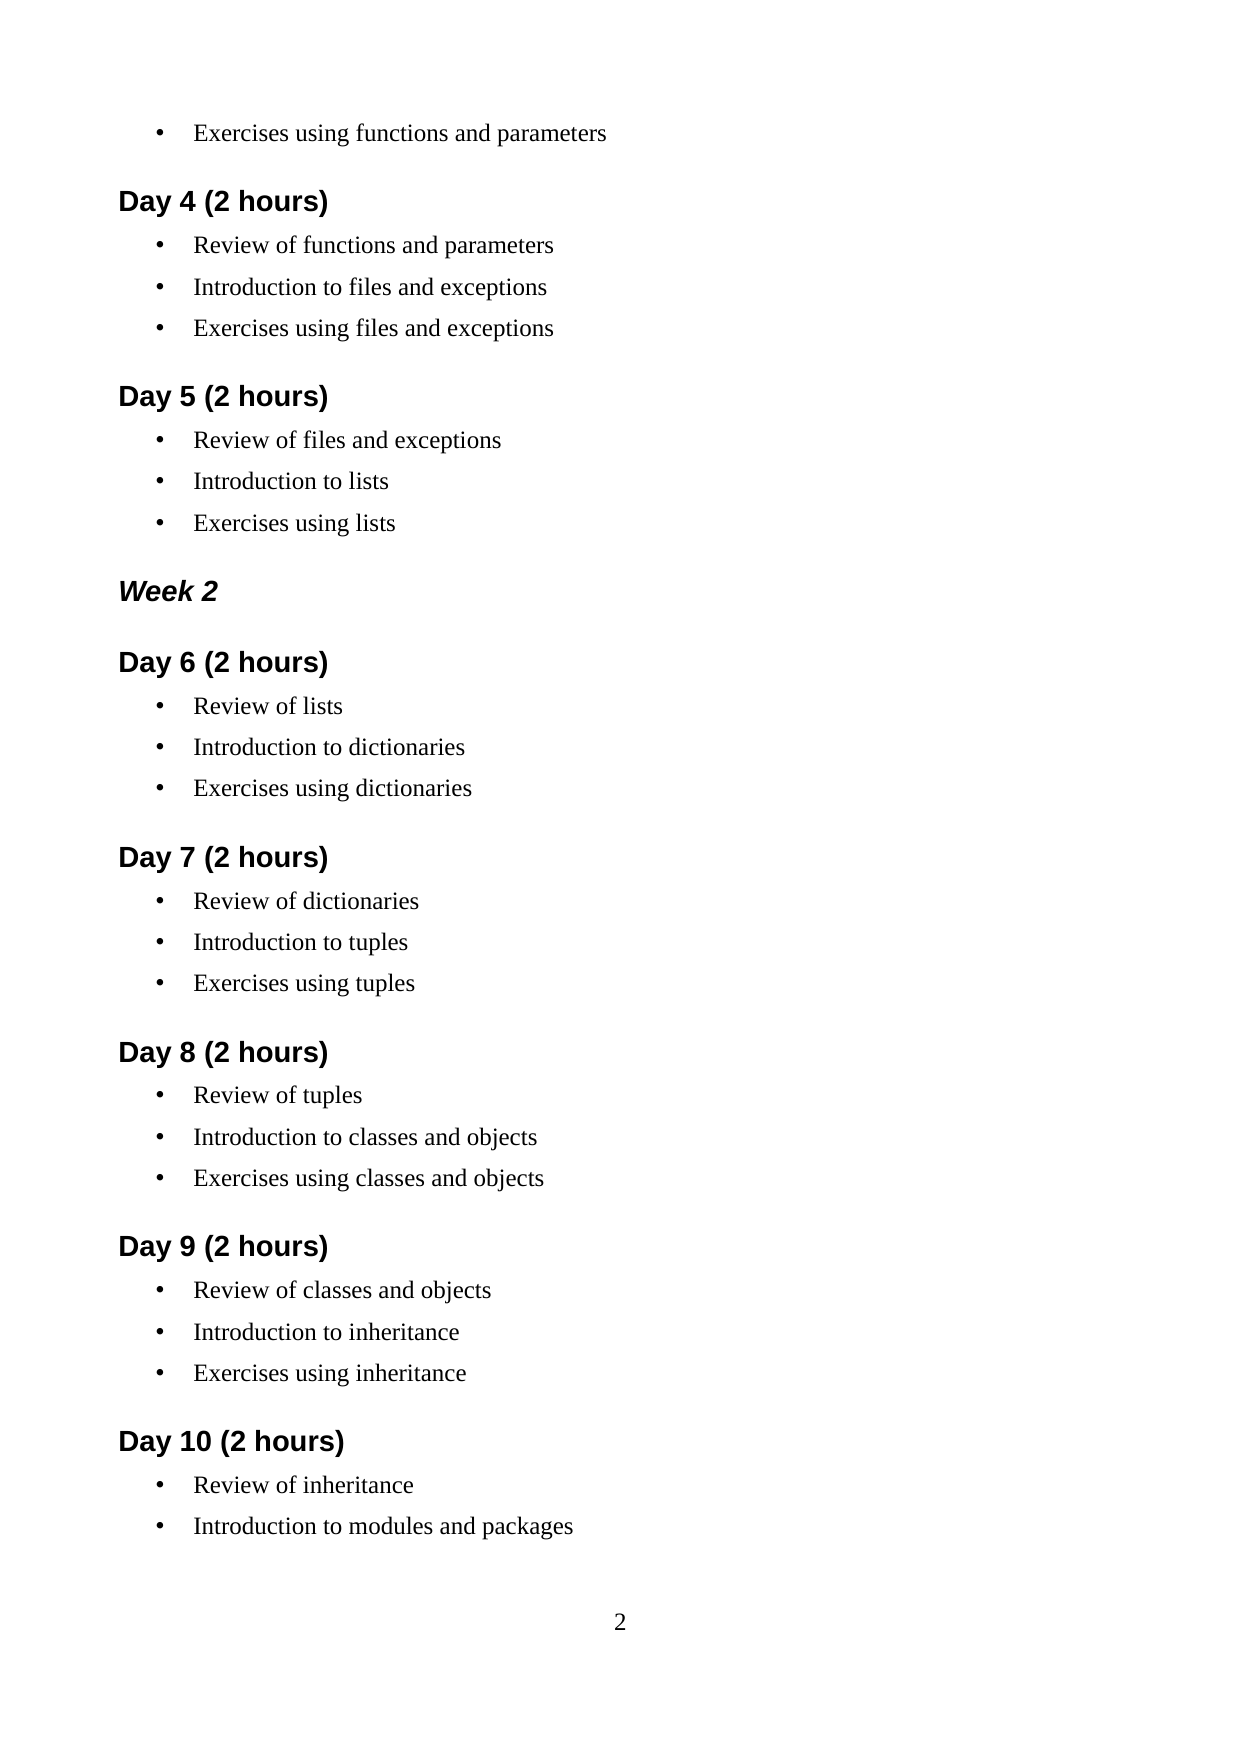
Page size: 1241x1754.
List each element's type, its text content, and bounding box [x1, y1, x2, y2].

list Introduction to dictionaries [156, 732, 1122, 761]
list Exercises using lists [156, 508, 1122, 536]
list Introduction to inheritance [156, 1317, 1122, 1345]
list Review of classes and objects [156, 1275, 1122, 1304]
list Exercises using functions and parameters [156, 118, 1122, 147]
list Introduction to classes and objects [156, 1122, 1122, 1151]
list Introduction to tuples [156, 927, 1122, 956]
list Exercises using inheritance [156, 1358, 1122, 1387]
subtitle Day 4 (2 hours) [118, 184, 1122, 218]
list Exercises using files and exceptions [156, 313, 1122, 342]
subtitle Day 7 (2 hours) [118, 840, 1122, 873]
list Exercises using classes and objects [156, 1163, 1122, 1192]
subtitle Day 10 (2 hours) [118, 1424, 1122, 1458]
list Introduction to files and exceptions [156, 272, 1122, 300]
list Review of lists [156, 691, 1122, 720]
list Introduction to modules and packages [156, 1511, 1122, 1540]
list Review of tuples [156, 1081, 1122, 1109]
subtitle Day 9 (2 hours) [118, 1229, 1122, 1263]
list Review of dictionaries [156, 886, 1122, 914]
list Review of inheritance [156, 1470, 1122, 1499]
subtitle Day 5 (2 hours) [118, 379, 1122, 413]
list Exercises using dictionaries [156, 773, 1122, 802]
list Exercises using tuples [156, 968, 1122, 997]
list Review of functions and parameters [156, 230, 1122, 259]
subtitle Day 8 (2 hours) [118, 1034, 1122, 1068]
subtitle Day 6 (2 hours) [118, 645, 1122, 678]
list Review of files and exceptions [156, 425, 1122, 454]
list Introduction to lists [156, 466, 1122, 495]
subtitle Week 2 [118, 574, 1122, 607]
